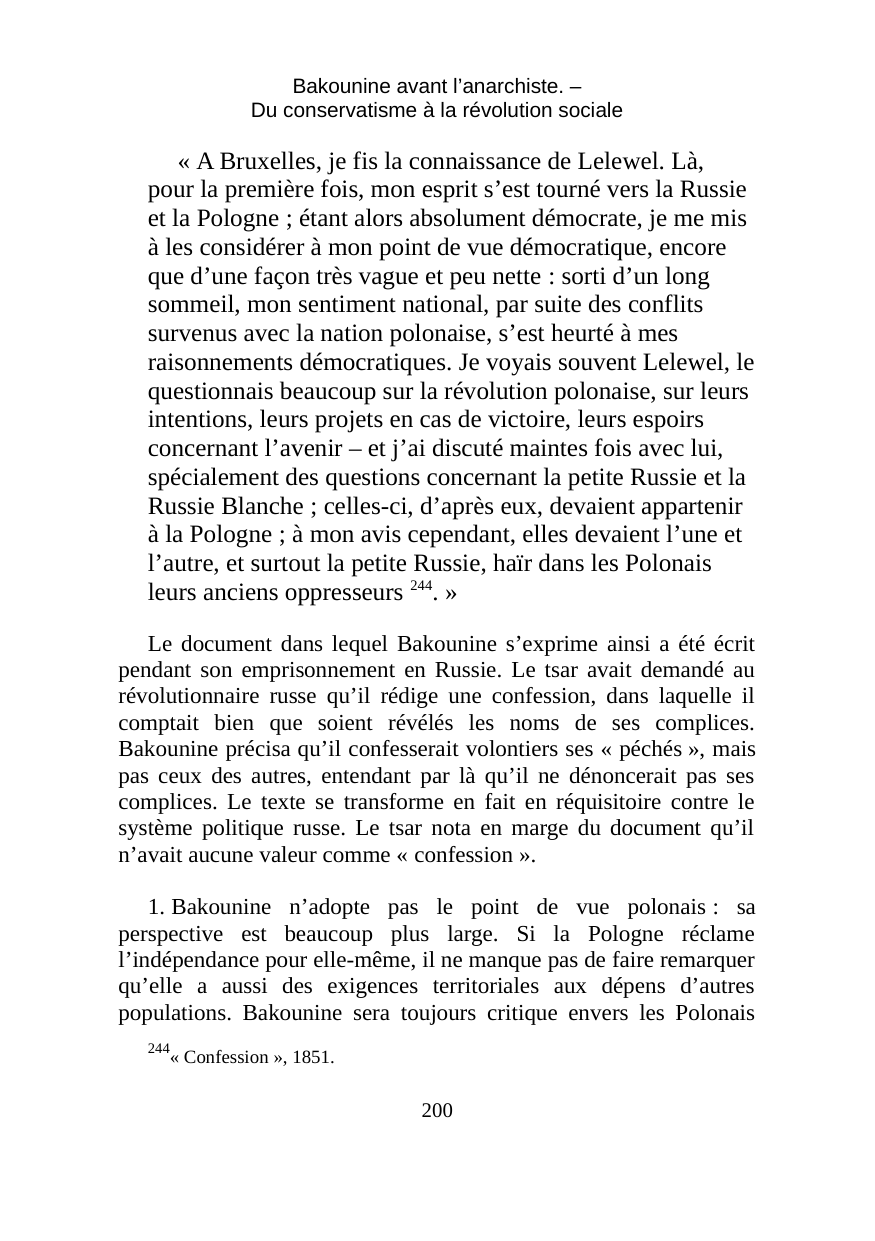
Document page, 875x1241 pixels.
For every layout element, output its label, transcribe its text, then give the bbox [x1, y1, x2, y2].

text « Confession », 1851. [118, 1040, 756, 1068]
text 1. Bakounine n’adopte pas le point de vue polonais : sa perspective est beaucoup plus large. Si la Pologne réclame l’indépendance pour elle-même, il ne manque pas de faire remarquer qu’elle a aussi des exigences territoriales aux dépens d’autres populations. Bakounine sera toujours critique envers les Polonais [118, 893, 756, 1025]
text Le document dans lequel Bakounine s’exprime ainsi a été écrit pendant son emprisonnement en Russie. Le tsar avait demandé au révolutionnaire russe qu’il rédige une confession, dans laquelle il comptait bien que soient révélés les noms de ses complices. Bakounine précisa qu’il confesserait volontiers ses « péchés », mais pas ceux des autres, entendant par là qu’il ne dénoncerait pas ses complices. Le texte se transforme en fait en réquisitoire contre le système politique russe. Le tsar nota en marge du document qu’il n’avait aucune valeur comme « confession ». [118, 630, 756, 867]
text « A Bruxelles, je fis la connaissance de Lelewel. Là, pour la première fois, mon esprit s’est tourné vers la Russie et la Pologne ; étant alors absolument démocrate, je me mis à les considérer à mon point de vue démocratique, encore que d’une façon très vague et peu nette : sorti d’un long sommeil, mon sentiment national, par suite des conflits survenus avec la nation polonaise, s’est heurté à mes raisonnements démocratiques. Je voyais souvent Lelewel, le questionnais beaucoup sur la révolution polonaise, sur leurs intentions, leurs projets en cas de victoire, leurs espoirs concernant l’avenir – et j’ai discuté maintes fois avec lui, spécialement des questions concernant la petite Russie et la Russie Blanche ; celles-ci, d’après eux, devaient appartenir à la Pologne ; à mon avis cependant, elles devaient l’une et l’autre, et surtout la petite Russie, haïr dans les Polonais leurs anciens oppresseurs . » [148, 146, 756, 606]
